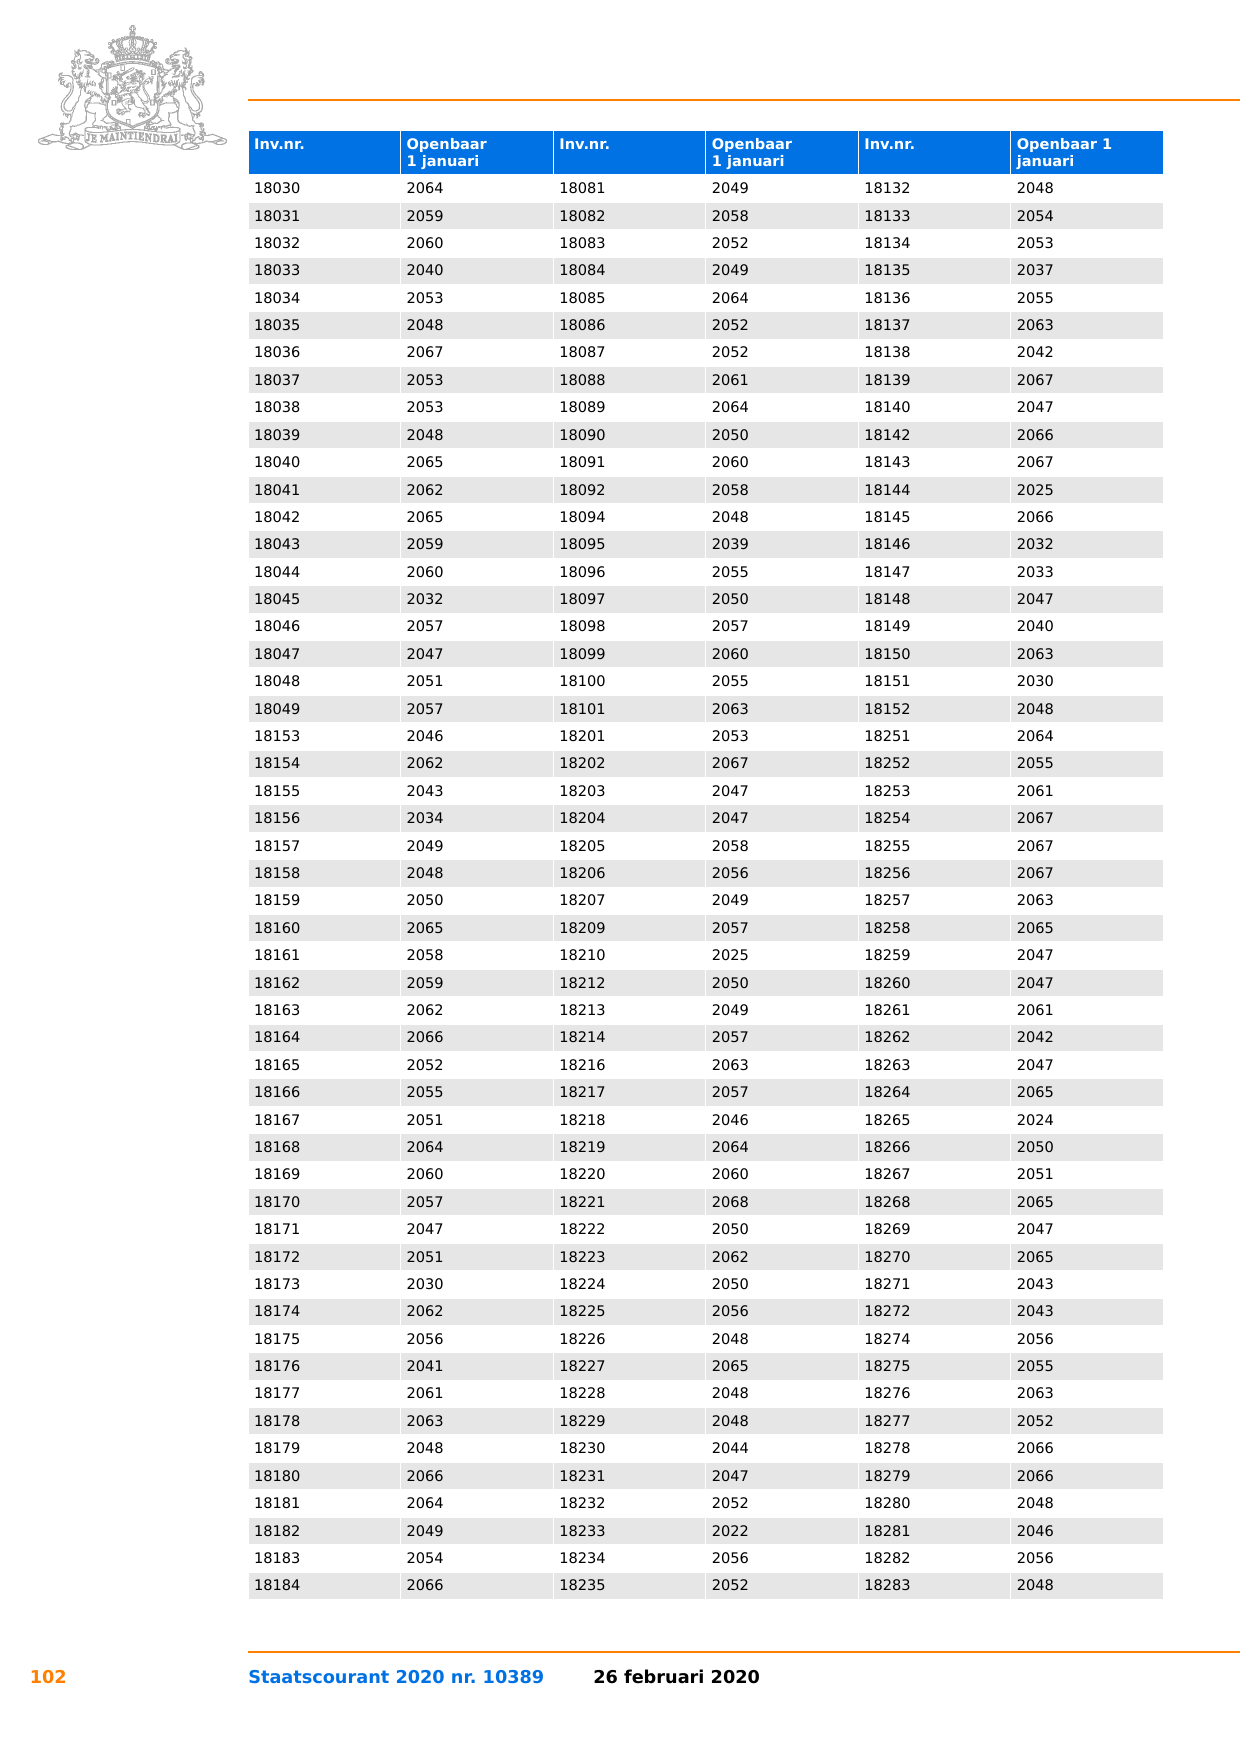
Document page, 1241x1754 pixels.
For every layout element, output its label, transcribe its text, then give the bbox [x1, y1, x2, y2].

table_header Openbaar 1 januari [706, 131, 858, 174]
table_header Inv.nr. [249, 131, 400, 174]
picture [38, 25, 227, 150]
table_header Openbaar 1 januari [401, 131, 553, 174]
table_header Inv.nr. [554, 131, 705, 174]
table_header Inv.nr. [859, 131, 1010, 174]
table_header Openbaar 1 januari [1011, 131, 1163, 174]
